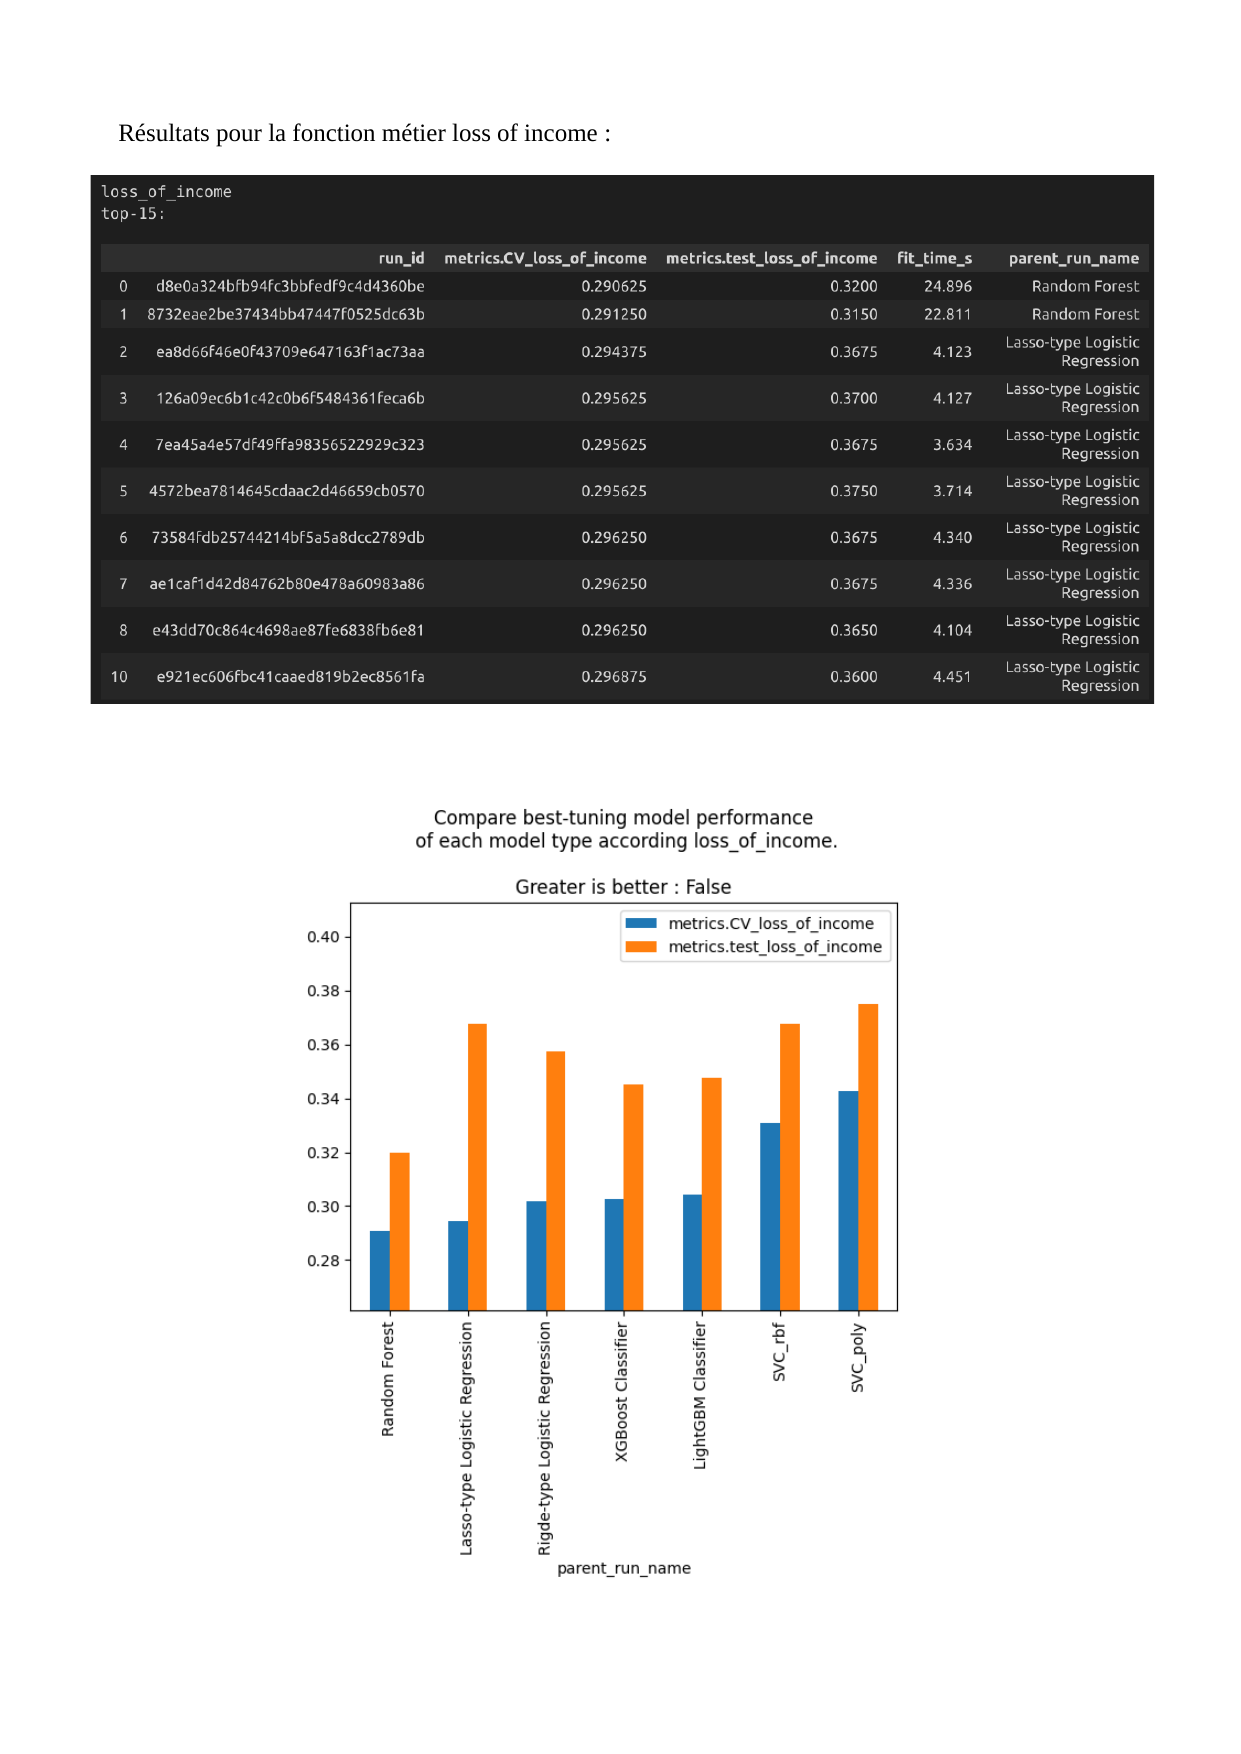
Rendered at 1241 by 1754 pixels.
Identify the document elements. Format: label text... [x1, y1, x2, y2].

text Résultats pour la fonction métier loss of income : [118, 118, 1122, 147]
picture [90, 175, 1155, 704]
picture [296, 798, 908, 1588]
